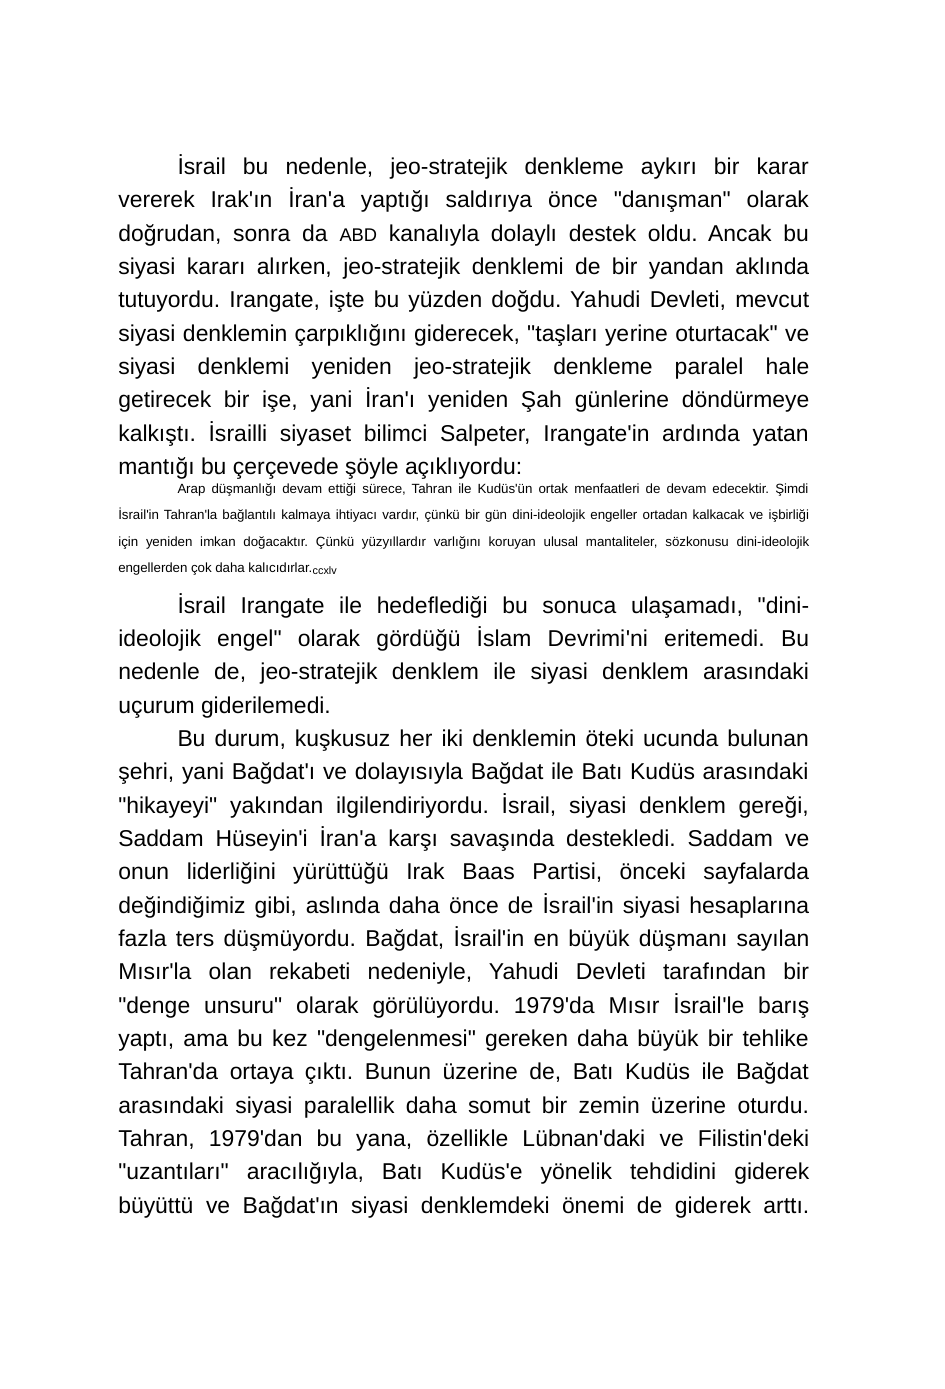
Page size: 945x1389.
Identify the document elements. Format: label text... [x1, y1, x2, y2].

text İsrail Irangate ile hedeflediği bu sonuca ulaşamadı, "dini-ideolojik en­gel" olarak gördüğü İslam Devrimi'ni eritemedi. Bu nedenle de, jeo-stratejik denk­lem ile siyasi denklem arasındaki uçurum giderilemedi. [118, 586, 809, 720]
text Arap düşmanlığı devam ettiği sürece, Tahran ile Kudüs'ün ortak menfaatleri de devam edecektir. Şimdi İsrail'in Tahran'la bağlantılı kalmaya ihtiyacı var­dır, çünkü bir gün dini-ideolojik engeller ortadan kalkacak ve işbirliği için yeni­den imkan doğacaktır. Çünkü yüzyıllardır varlığını koruyan ulusal manta­liteler, sözkonusu dini-ideolojik engellerden çok daha kalıcıdırlar. [118, 481, 809, 586]
text İsrail bu nedenle, jeo-stratejik denkleme aykırı bir karar vererek Irak'­ın İran'a yaptığı saldırıya önce "danışman" olarak doğrudan, sonra da abd kanalıyla dolaylı destek oldu. Ancak bu siyasi kararı alırken, jeo-stratejik denk­lemi de bir yandan aklında tutuyordu. Irangate, işte bu yüzden doğdu. Ya­hudi Devleti, mevcut siyasi denklemin çarpıklığını giderecek, "taşları ye­rine oturtacak" ve siyasi denklemi yeniden jeo-stratejik denkleme paralel ha­le getirecek bir işe, yani İran'ı yeniden Şah günlerine döndürmeye kalkıştı. İs­rail­li siyaset bilimci Salpeter, Irangate'in ardında yatan mantığı bu çer­çe­ve­de şöyle açıklıyordu: [118, 148, 809, 481]
text Bu durum, kuşkusuz her iki denklemin öteki ucunda bulunan şehri, ya­ni Bağdat'ı ve dolayısıyla Bağdat ile Batı Kudüs arasındaki "hikayeyi" ya­kın­dan ilgilendiriyordu. İsrail, siyasi denklem gereği, Saddam Hüseyin'i İran'­a karşı savaşında destekledi. Saddam ve onun liderliğini yürüttüğü Irak Baas Partisi, önceki sayfalarda değindiğimiz gibi, aslında daha önce de İs­ra­il'­in siyasi hesaplarına fazla ters düşmüyordu. Bağdat, İsrail'in en büyük düş­manı sayılan Mısır'la olan rekabeti nedeniyle, Yahudi Devleti tarafından bir "denge unsuru" olarak görülüyordu. 1979'da Mısır İsrail'le barış yaptı, ama bu kez "dengelenmesi" gereken daha büyük bir tehlike Tahran'da ortaya çıktı. Bunun üzerine de, Batı Kudüs ile Bağdat arasındaki siyasi para­lel­lik daha somut bir zemin üzerine oturdu. Tahran, 1979'dan bu yana, özellik­le Lübnan'daki ve Filistin'deki "uzantıları" aracılığıyla, Batı Kudüs'e yönelik teh­di­dini giderek büyüttü ve Bağdat'ın siyasi denklemdeki önemi de gide­rek arttı. [118, 720, 809, 1220]
